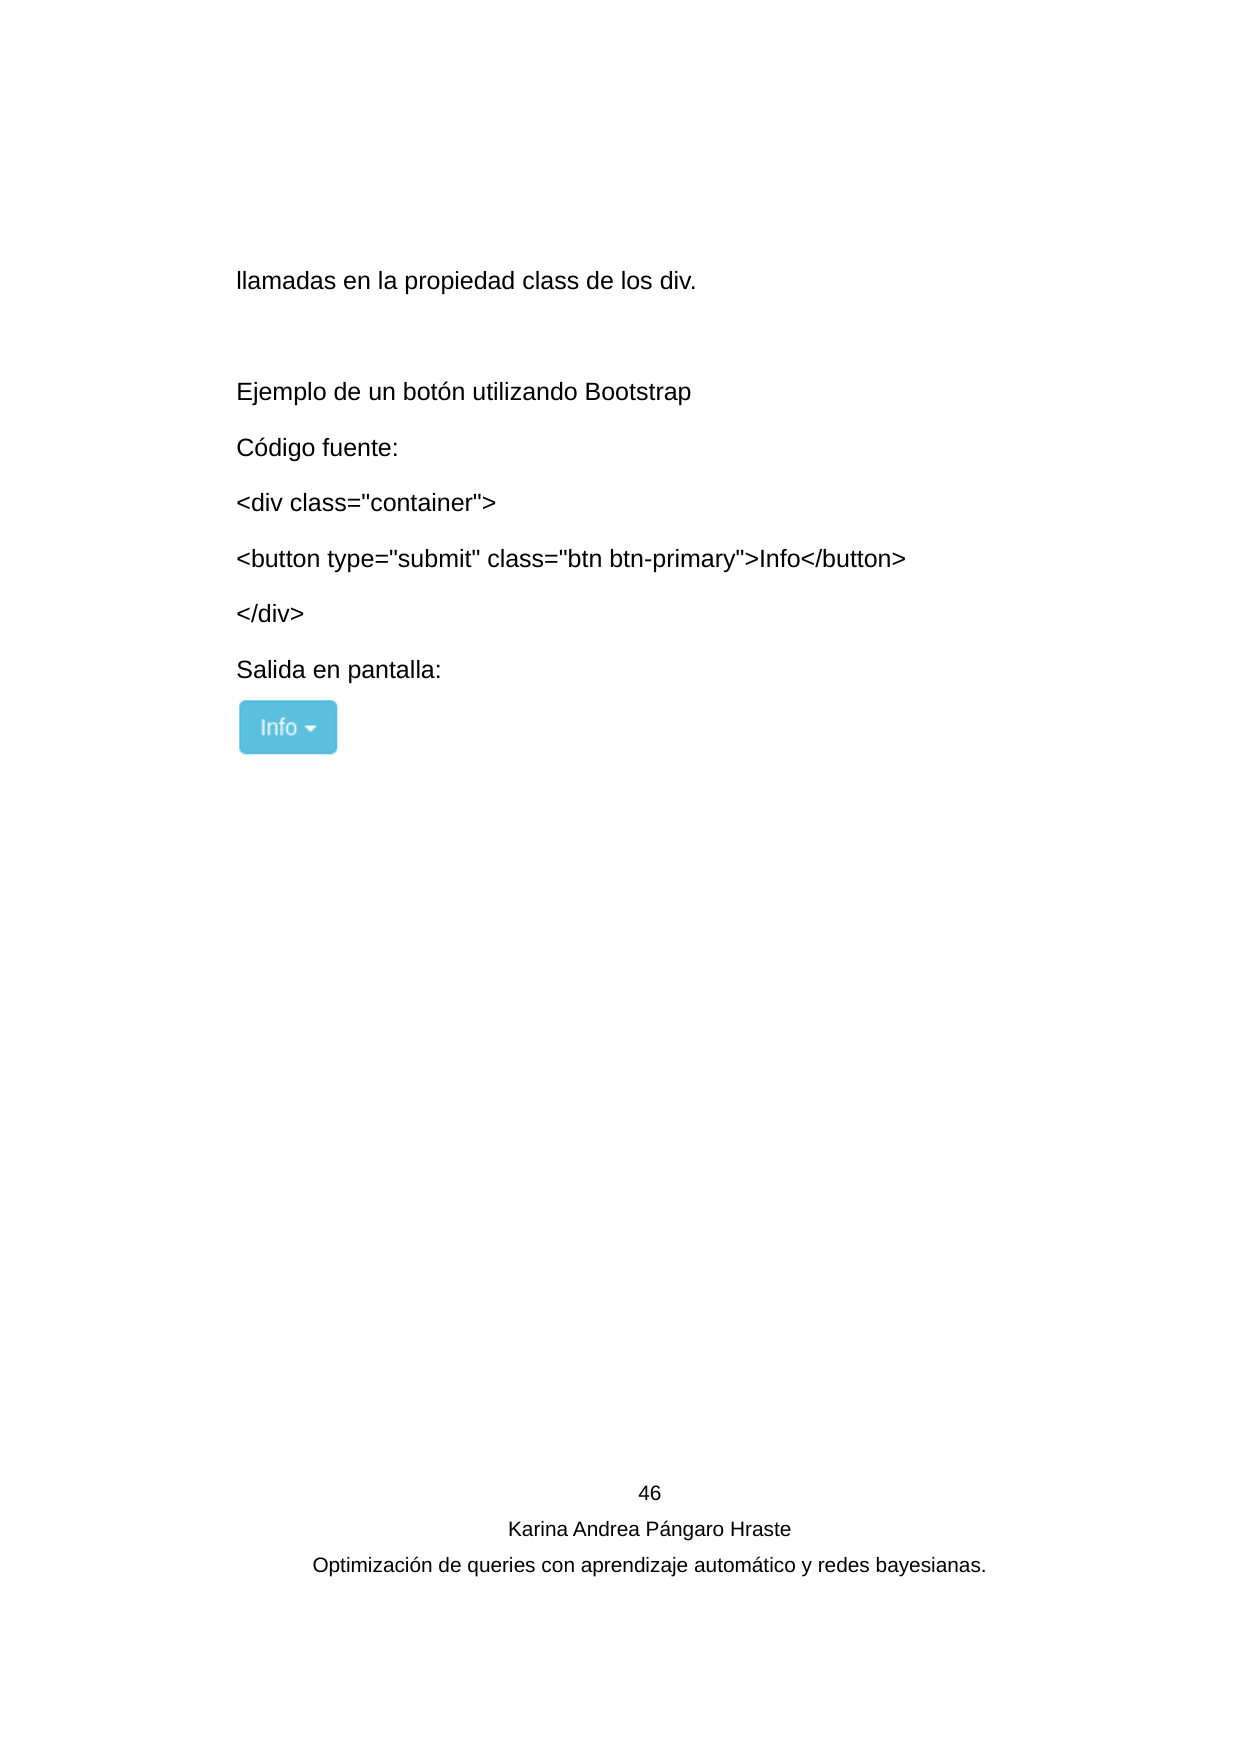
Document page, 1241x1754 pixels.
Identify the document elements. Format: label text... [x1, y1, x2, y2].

text </div> [236, 599, 1063, 628]
text Código fuente: [236, 433, 1063, 461]
text <div class="container"> [236, 488, 1063, 517]
text Salida en pantalla: [236, 655, 1063, 684]
text Ejemplo de un botón utilizando Bootstrap [236, 377, 1063, 406]
text <button type="submit" class="btn btn-primary">Info</button> [236, 544, 1063, 573]
text llamadas en la propiedad class de los div. [236, 266, 1063, 294]
picture [238, 699, 339, 756]
